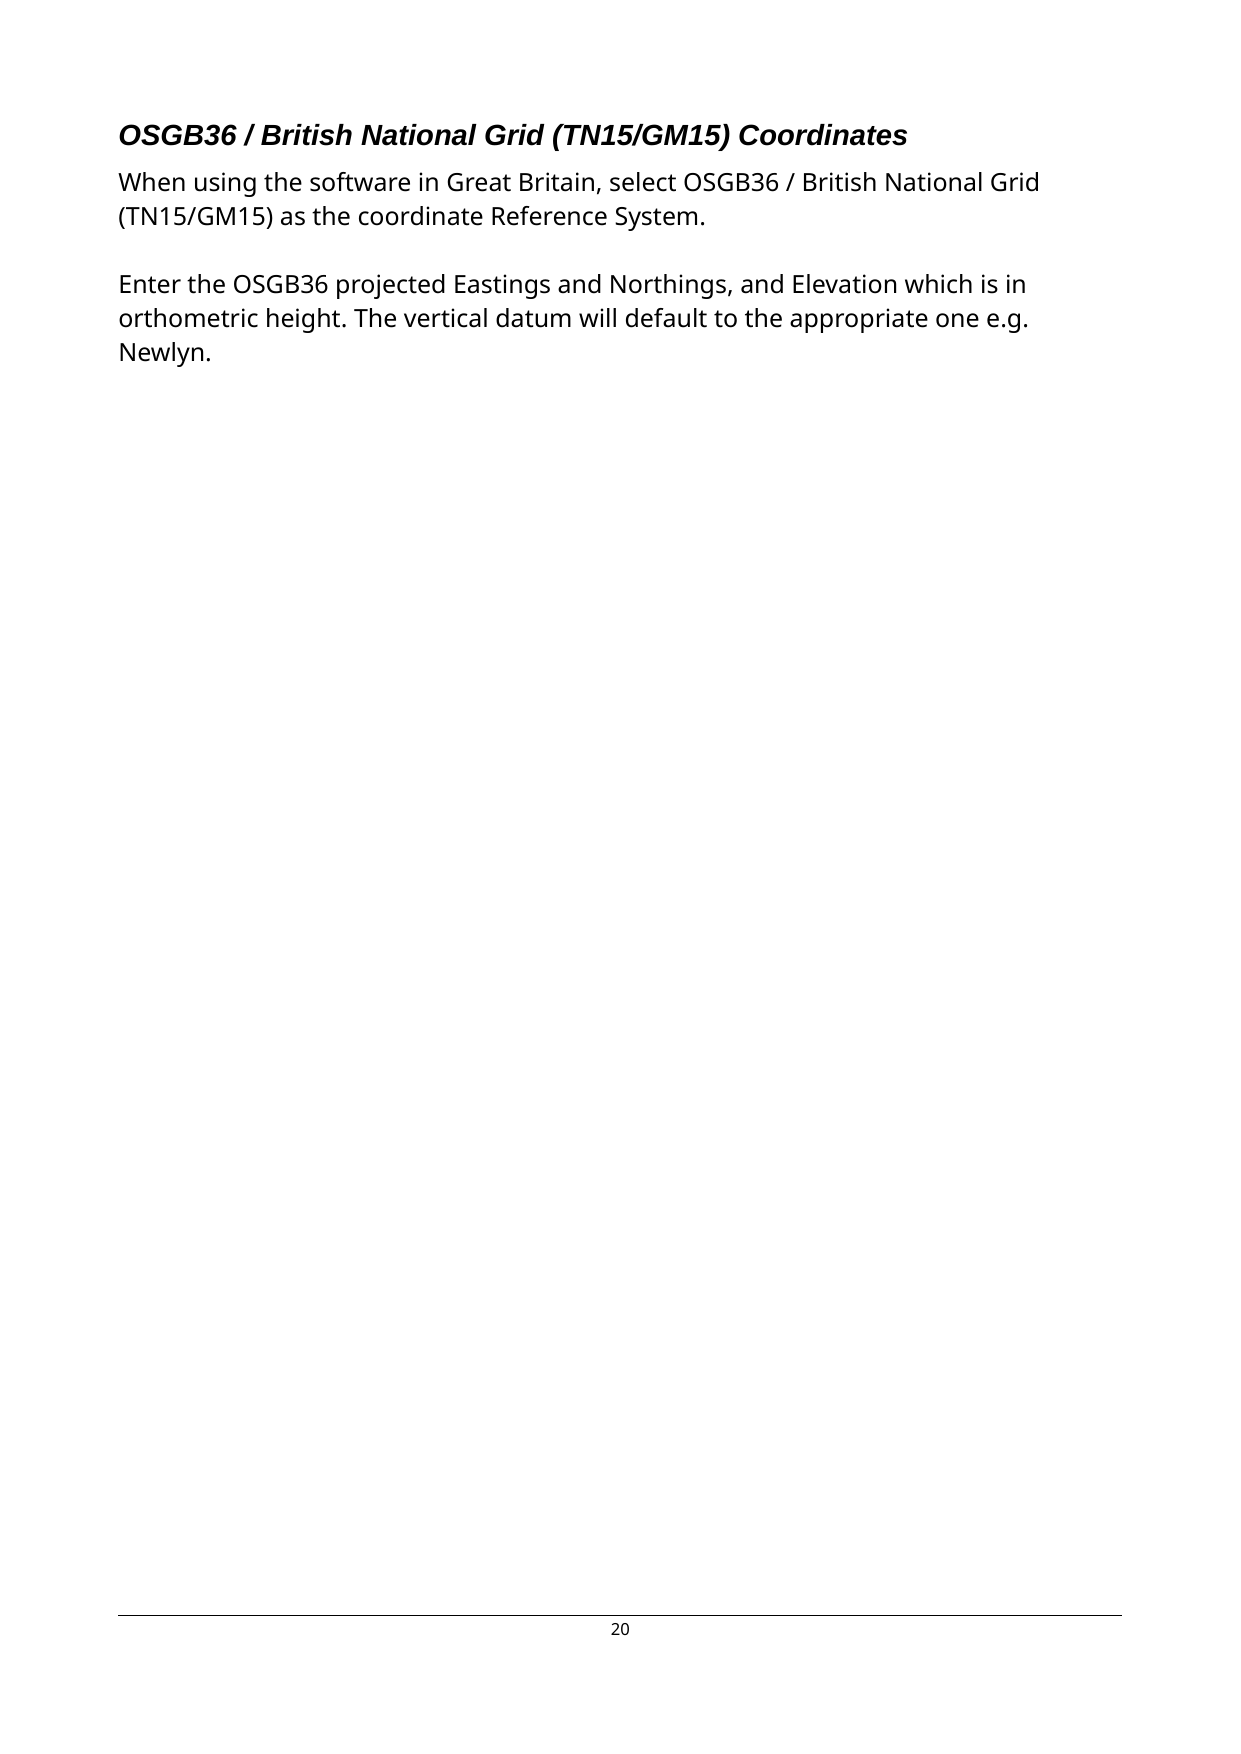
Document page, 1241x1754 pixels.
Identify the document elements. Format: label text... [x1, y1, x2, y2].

text Enter the OSGB36 projected Eastings and Northings, and Elevation which is in orthometric height. The vertical datum will default to the appropriate one e.g. Newlyn. [118, 266, 1122, 368]
text When using the software in Great Britain, select OSGB36 / British National Grid (TN15/GM15) as the coordinate Reference System. [118, 164, 1122, 232]
subtitle OSGB36 / British National Grid (TN15/GM15) Coordinates [118, 118, 1122, 152]
